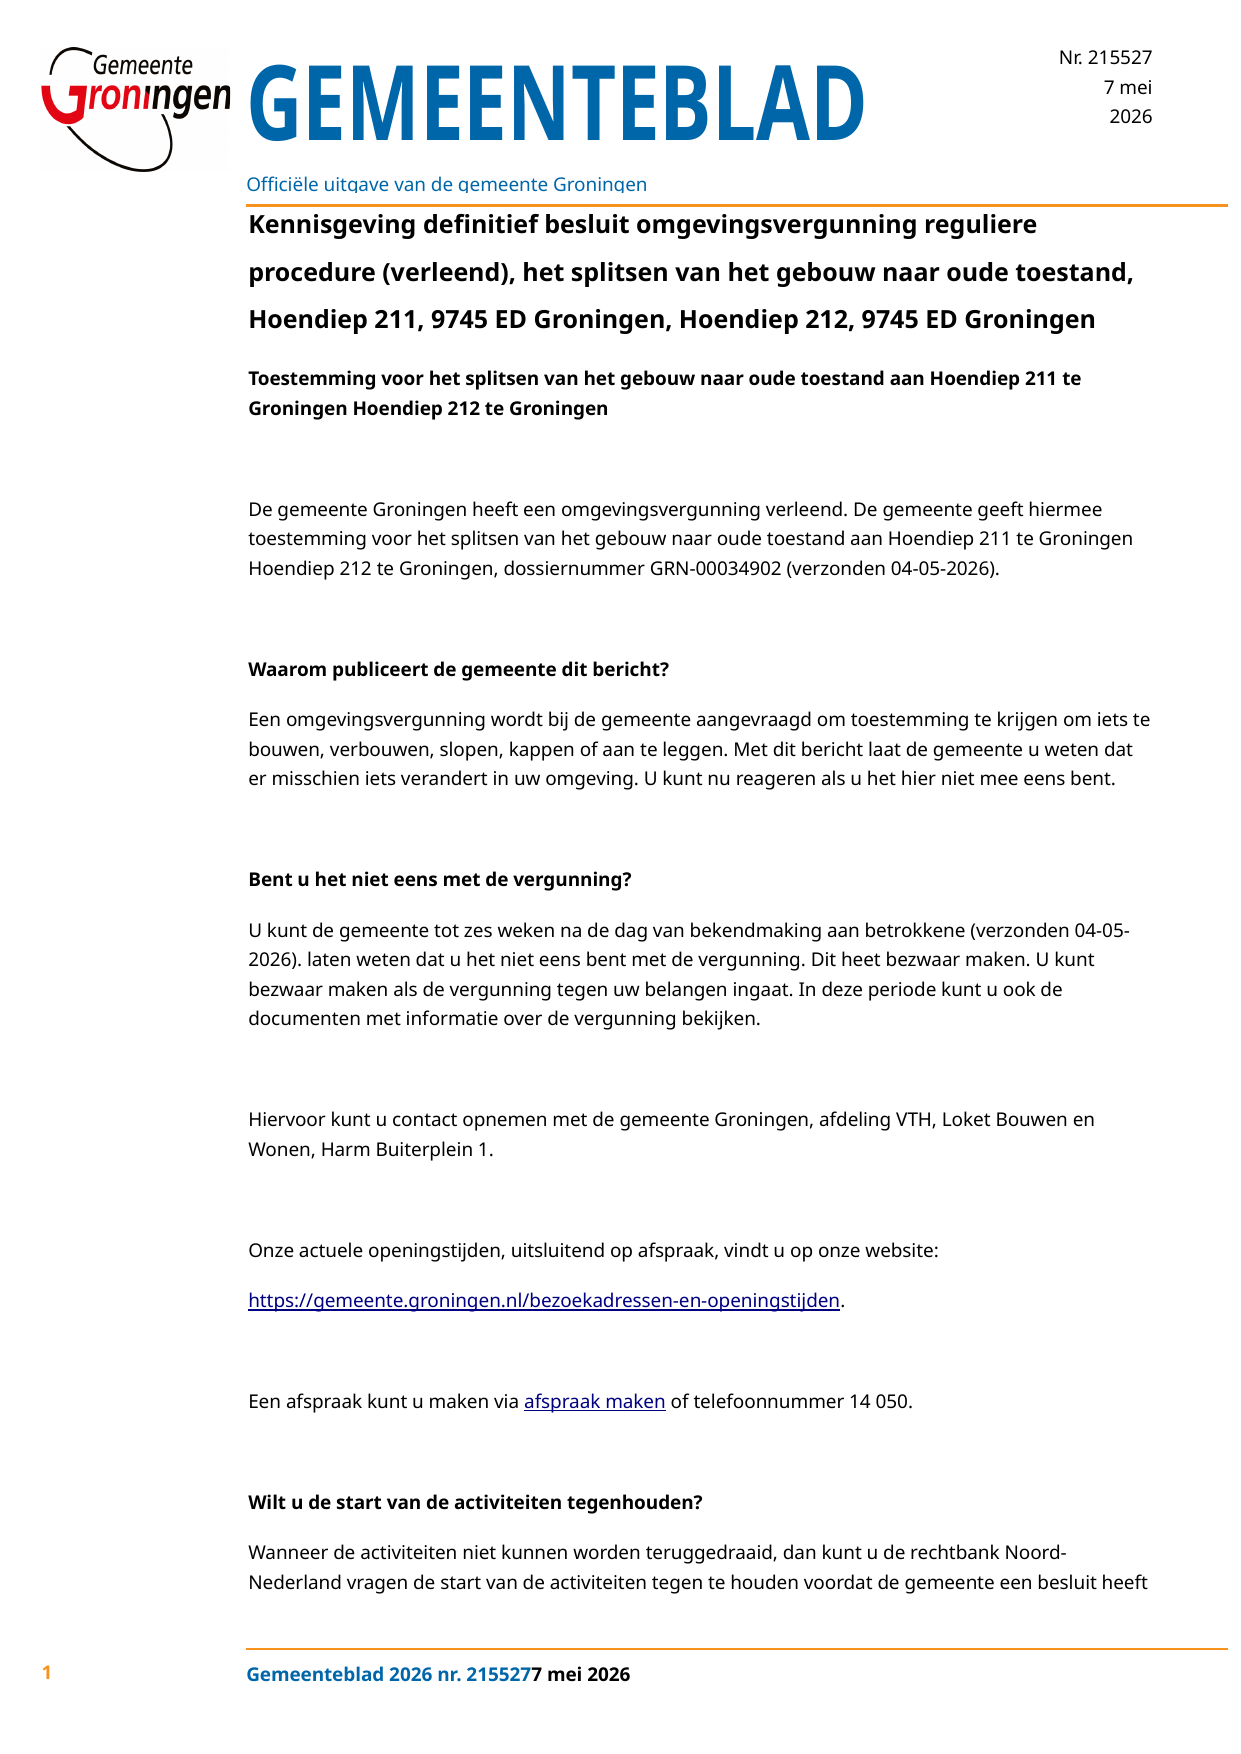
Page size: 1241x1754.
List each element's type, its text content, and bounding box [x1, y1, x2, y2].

text U kunt de gemeente tot zes weken na de dag van bekendmaking aan betrokkene (verzonden 04-05-2026). laten weten dat u het niet eens bent met de vergunning. Dit heet bezwaar maken. U kunt bezwaar maken als de vergunning tegen uw belangen ingaat. In deze periode kunt u ook de documenten met informatie over de vergunning bekijken. [248, 917, 1152, 1031]
text https://gemeente.groningen.nl/bezoekadressen-en-openingstijden. [248, 1287, 1152, 1313]
text Wanneer de activiteiten niet kunnen worden teruggedraaid, dan kunt u de rechtbank Noord-Nederland vragen de start van de activiteiten tegen te houden voordat de gemeente een besluit heeft [248, 1539, 1152, 1594]
text Kennisgeving definitief besluit omgevingsvergunning reguliere procedure (verleend), het splitsen van het gebouw naar oude toestand, Hoendiep 211, 9745 ED Groningen, Hoendiep 212, 9745 ED Groningen [248, 207, 1152, 336]
text De gemeente Groningen heeft een omgevingsvergunning verleend. De gemeente geeft hiermee toestemming voor het splitsen van het gebouw naar oude toestand aan Hoendiep 211 te Groningen Hoendiep 212 te Groningen, dossiernummer GRN-00034902 (verzonden 04-05-2026). [248, 496, 1152, 581]
text Wilt u de start van de activiteiten tegenhouden? [248, 1489, 1152, 1514]
text Onze actuele openingstijden, uitsluitend op afspraak, vindt u op onze website: [248, 1237, 1152, 1262]
text Een omgevingsvergunning wordt bij de gemeente aangevraagd om toestemming te krijgen om iets te bouwen, verbouwen, slopen, kappen of aan te leggen. Met dit bericht laat de gemeente u weten dat er misschien iets verandert in uw omgeving. U kunt nu reageren als u het hier niet mee eens bent. [248, 706, 1152, 791]
text Een afspraak kunt u maken via afspraak maken of telefoonnummer 14 050. [248, 1388, 1152, 1414]
picture [41, 47, 231, 172]
text Waarom publiceert de gemeente dit bericht? [248, 656, 1152, 682]
text Bent u het niet eens met de vergunning? [248, 866, 1152, 892]
text Hiervoor kunt u contact opnemen met de gemeente Groningen, afdeling VTH, Loket Bouwen en Wonen, Harm Buiterplein 1. [248, 1106, 1152, 1162]
text Toestemming voor het splitsen van het gebouw naar oude toestand aan Hoendiep 211 te Groningen Hoendiep 212 te Groningen [248, 366, 1152, 421]
